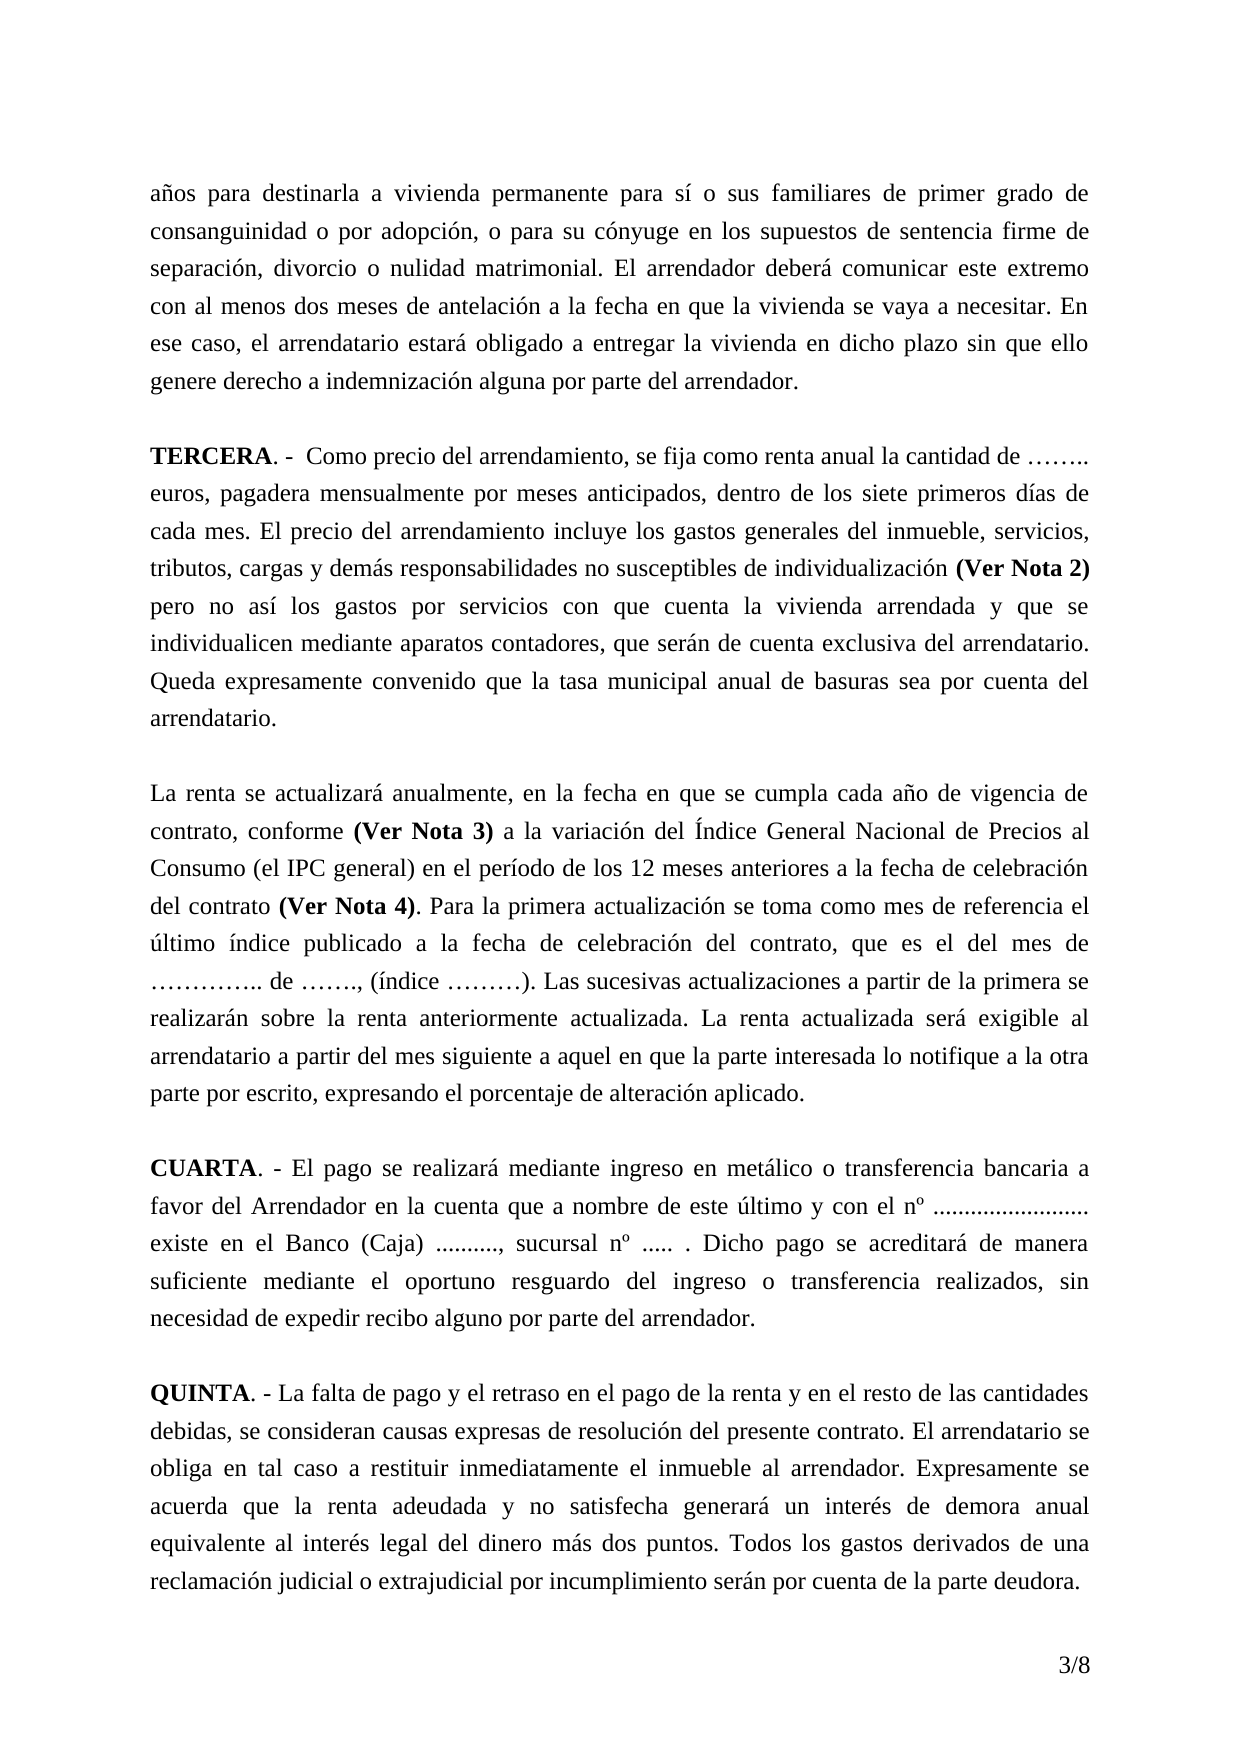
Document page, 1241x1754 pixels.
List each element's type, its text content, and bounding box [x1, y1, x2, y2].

text QUINTA. - La falta de pago y el retraso en el pago de la renta y en el resto de las cantidades debidas, se consideran causas expresas de resolución del presente contrato. El arrendatario se obliga en tal caso a restituir inmediatamente el inmueble al arrendador. Expresamente se acuerda que la renta adeudada y no satisfecha generará un interés de demora anual equivalente al interés legal del dinero más dos puntos. Todos los gastos derivados de una reclamación judicial o extrajudicial por incumplimiento serán por cuenta de la parte deudora. [150, 1374, 1090, 1599]
text La renta se actualizará anualmente, en la fecha en que se cumpla cada año de vigencia de contrato, conforme (Ver Nota 3) a la variación del Índice General Nacional de Precios al Consumo (el IPC general) en el período de los 12 meses anteriores a la fecha de celebración del contrato (Ver Nota 4). Para la primera actualización se toma como mes de referencia el último índice publicado a la fecha de celebración del contrato, que es el del mes de ………….. de ……., (índice ………). Las sucesivas actualizaciones a partir de la primera se realizarán sobre la renta anteriormente actualizada. La renta actualizada será exigible al arrendatario a partir del mes siguiente a aquel en que la parte interesada lo notifique a la otra parte por escrito, expresando el porcentaje de alteración aplicado. [150, 774, 1090, 1112]
text TERCERA. - Como precio del arrendamiento, se fija como renta anual la cantidad de …….. euros, pagadera mensualmente por meses anticipados, dentro de los siete primeros días de cada mes. El precio del arrendamiento incluye los gastos generales del inmueble, servicios, tributos, cargas y demás responsabilidades no susceptibles de individualización (Ver Nota 2) pero no así los gastos por servicios con que cuenta la vivienda arrendada y que se individualicen mediante aparatos contadores, que serán de cuenta exclusiva del arrendatario. Queda expresamente convenido que la tasa municipal anual de basuras sea por cuenta del arrendatario. [150, 437, 1090, 737]
text años para destinarla a vivienda permanente para sí o sus familiares de primer grado de consanguinidad o por adopción, o para su cónyuge en los supuestos de sentencia firme de separación, divorcio o nulidad matrimonial. El arrendador deberá comunicar este extremo con al menos dos meses de antelación a la fecha en que la vivienda se vaya a necesitar. En ese caso, el arrendatario estará obligado a entregar la vivienda en dicho plazo sin que ello genere derecho a indemnización alguna por parte del arrendador. [150, 174, 1090, 399]
text CUARTA. - El pago se realizará mediante ingreso en metálico o transferencia bancaria a favor del Arrendador en la cuenta que a nombre de este último y con el nº ......................... existe en el Banco (Caja) .........., sucursal nº ..... . Dicho pago se acreditará de manera suficiente mediante el oportuno resguardo del ingreso o transferencia realizados, sin necesidad de expedir recibo alguno por parte del arrendador. [150, 1149, 1090, 1337]
